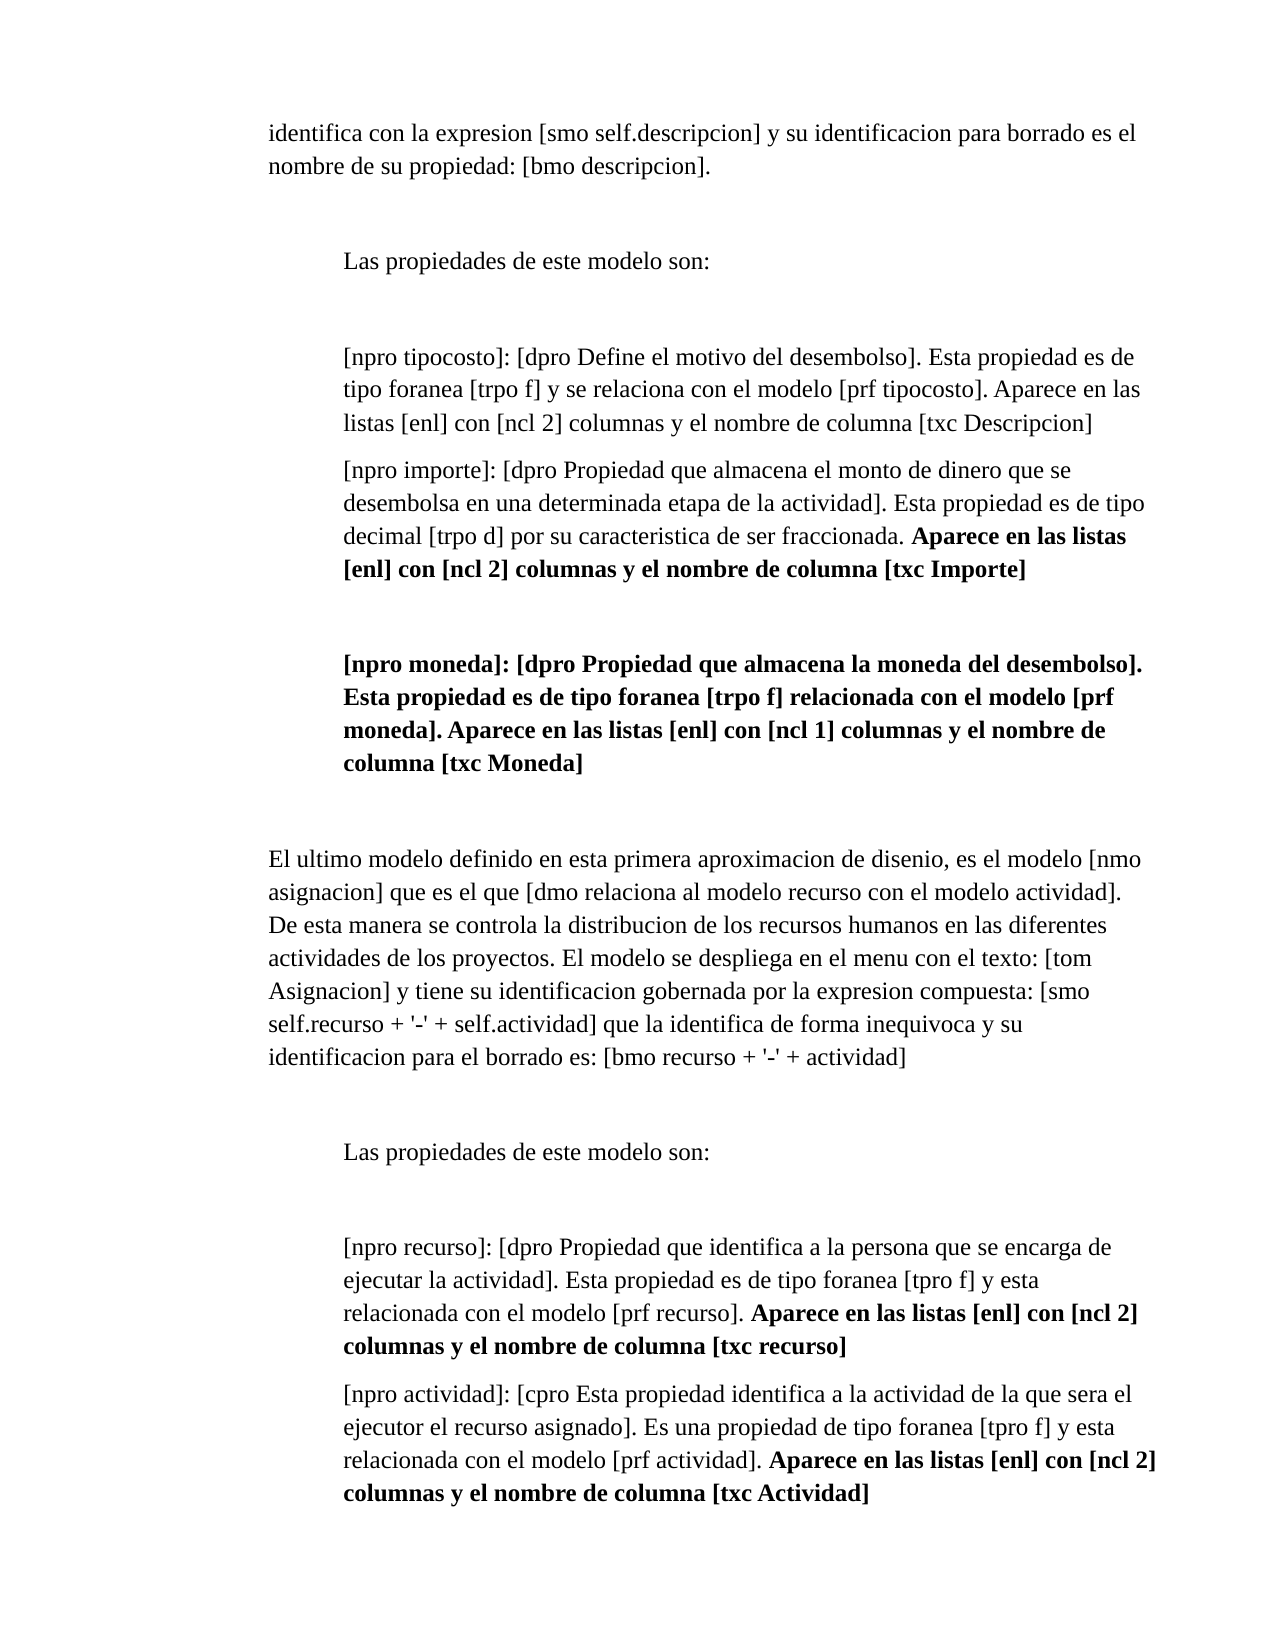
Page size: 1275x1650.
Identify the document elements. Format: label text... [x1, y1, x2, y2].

text Las propiedades de este modelo son: [343, 246, 1157, 275]
text [npro recurso]: [dpro Propiedad que identifica a la persona que se encarga de ejecutar la actividad]. Esta propiedad es de tipo foranea [tpro f] y esta relacionada con el modelo [prf recurso]. Aparece en las listas [enl] con [ncl 2] columnas y el nombre de columna [txc recurso] [343, 1232, 1157, 1360]
text [npro moneda]: [dpro Propiedad que almacena la moneda del desembolso]. Esta propiedad es de tipo foranea [trpo f] relacionada con el modelo [prf moneda]. Aparece en las listas [enl] con [ncl 1] columnas y el nombre de columna [txc Moneda] [343, 649, 1157, 777]
text [npro actividad]: [cpro Esta propiedad identifica a la actividad de la que sera el ejecutor el recurso asignado]. Es una propiedad de tipo foranea [tpro f] y esta relacionada con el modelo [prf actividad]. Aparece en las listas [enl] con [ncl 2] columnas y el nombre de columna [txc Actividad] [343, 1379, 1157, 1507]
text [npro importe]: [dpro Propiedad que almacena el monto de dinero que se desembolsa en una determinada etapa de la actividad]. Esta propiedad es de tipo decimal [trpo d] por su caracteristica de ser fraccionada. Aparece en las listas [enl] con [ncl 2] columnas y el nombre de columna [txc Importe] [343, 455, 1157, 583]
text Las propiedades de este modelo son: [343, 1137, 1157, 1166]
text [npro tipocosto]: [dpro Define el motivo del desembolso]. Esta propiedad es de tipo foranea [trpo f] y se relaciona con el modelo [prf tipocosto]. Aparece en las listas [enl] con [ncl 2] columnas y el nombre de columna [txc Descripcion] [343, 342, 1157, 436]
text identifica con la expresion [smo self.descripcion] y su identificacion para borrado es el nombre de su propiedad: [bmo descripcion]. [268, 118, 1157, 180]
text El ultimo modelo definido en esta primera aproximacion de disenio, es el modelo [nmo asignacion] que es el que [dmo relaciona al modelo recurso con el modelo actividad]. De esta manera se controla la distribucion de los recursos humanos en las diferentes actividades de los proyectos. El modelo se despliega en el menu con el texto: [tom Asignacion] y tiene su identificacion gobernada por la expresion compuesta: [smo self.recurso + '-' + self.actividad] que la identifica de forma inequivoca y su identificacion para el borrado es: [bmo recurso + '-' + actividad] [268, 844, 1157, 1071]
